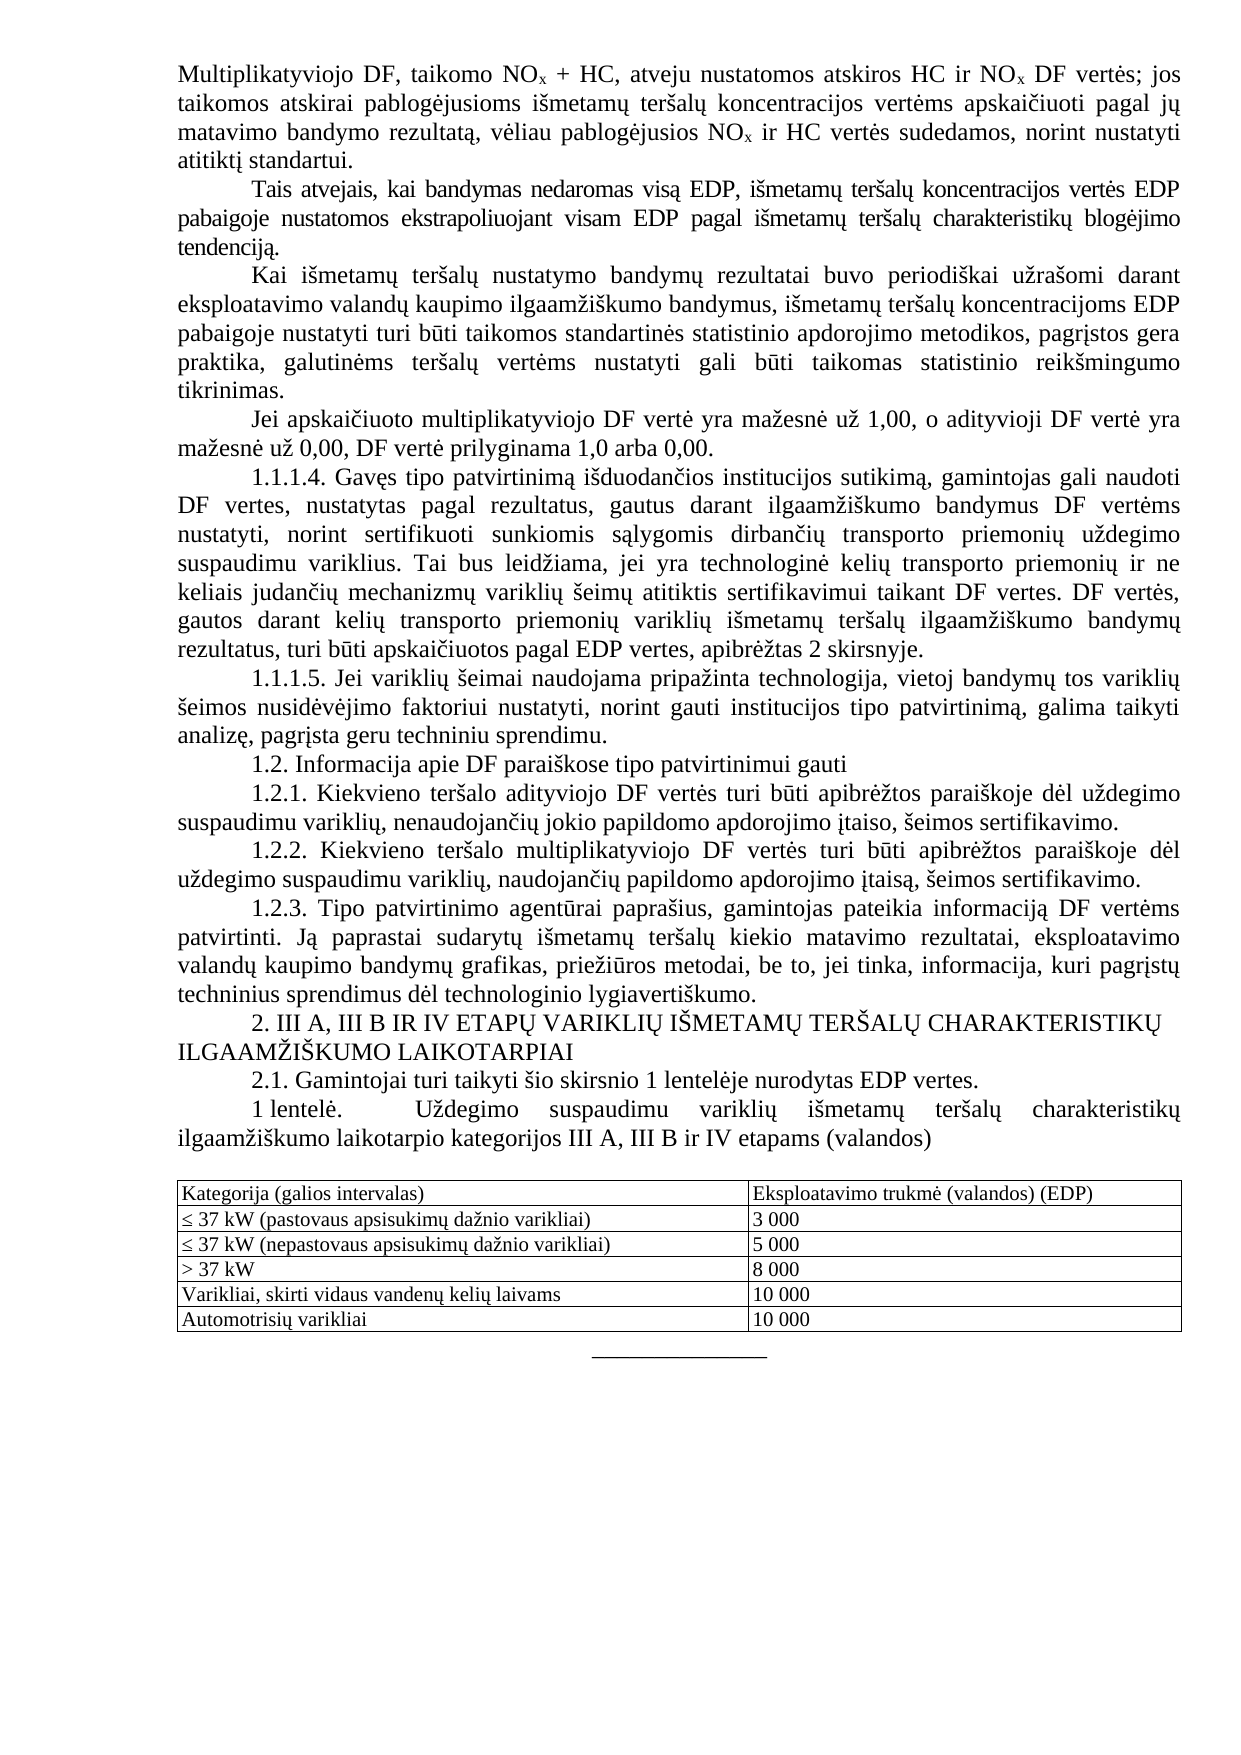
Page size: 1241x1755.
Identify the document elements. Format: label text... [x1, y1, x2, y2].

text Tais atvejais, kai bandymas nedaromas visą EDP, išmetamų teršalų koncentracijos vertės EDP pabaigoje nustatomos ekstrapoliuojant visam EDP pagal išmetamų teršalų charakteristikų blogėjimo tendenciją. [177, 174, 1181, 260]
table_cell Varikliai, skirti vidaus vandenų kelių laivams [178, 1282, 748, 1306]
text 1.2.1. Kiekvieno teršalo adityviojo DF vertės turi būti apibrėžtos paraiškoje dėl uždegimo suspaudimu variklių, nenaudojančių jokio papildomo apdorojimo įtaiso, šeimos sertifikavimo. [177, 778, 1181, 835]
table_cell 10 000 [749, 1282, 1181, 1306]
table_header Kategorija (galios intervalas) [178, 1181, 748, 1205]
table_cell 3 000 [749, 1206, 1181, 1231]
text 2. III A, III B IR IV ETAPŲ VARIKLIŲ IŠMETAMŲ TERŠALŲ CHARAKTERISTIKŲ ILGAAMŽIŠKUMO LAIKOTARPIAI [177, 1008, 1181, 1065]
text 1.2.3. Tipo patvirtinimo agentūrai paprašius, gamintojas pateikia informaciją DF vertėms patvirtinti. Ją paprastai sudarytų išmetamų teršalų kiekio matavimo rezultatai, eksploatavimo valandų kaupimo bandymų grafikas, priežiūros metodai, be to, jei tinka, informacija, kuri pagrįstų techninius sprendimus dėl technologinio lygiavertiškumo. [177, 893, 1181, 1008]
text 1.2.2. Kiekvieno teršalo multiplikatyviojo DF vertės turi būti apibrėžtos paraiškoje dėl uždegimo suspaudimu variklių, naudojančių papildomo apdorojimo įtaisą, šeimos sertifikavimo. [177, 835, 1181, 893]
table_header Eksploatavimo trukmė (valandos) (EDP) [749, 1181, 1181, 1205]
text Multiplikatyviojo DF, taikomo NOx + HC, atveju nustatomos atskiros HC ir NOx DF vertės; jos taikomos atskirai pablogėjusioms išmetamų teršalų koncentracijos vertėms apskaičiuoti pagal jų matavimo bandymo rezultatą, vėliau pablogėjusios NOx ir HC vertės sudedamos, norint nustatyti atitiktį standartui. [177, 59, 1181, 174]
table_cell 10 000 [749, 1307, 1181, 1331]
text 2.1. Gamintojai turi taikyti šio skirsnio 1 lentelėje nurodytas EDP vertes. [177, 1065, 1181, 1094]
text Jei apskaičiuoto multiplikatyviojo DF vertė yra mažesnė už 1,00, o adityvioji DF vertė yra mažesnė už 0,00, DF vertė prilyginama 1,0 arba 0,00. [177, 404, 1181, 462]
text 1 lentelė. Uždegimo suspaudimu variklių išmetamų teršalų charakteristikų ilgaamžiškumo laikotarpio kategorijos III A, III B ir IV etapams (valandos) [177, 1094, 1181, 1152]
table_cell ≤ 37 kW (nepastovaus apsisukimų dažnio varikliai) [178, 1232, 748, 1256]
text ______________ [177, 1332, 1181, 1361]
table_cell Automotrisių varikliai [178, 1307, 748, 1331]
table_cell 5 000 [749, 1232, 1181, 1256]
text 1.2. Informacija apie DF paraiškose tipo patvirtinimui gauti [177, 749, 1181, 778]
text 1.1.1.4. Gavęs tipo patvirtinimą išduodančios institucijos sutikimą, gamintojas gali naudoti DF vertes, nustatytas pagal rezultatus, gautus darant ilgaamžiškumo bandymus DF vertėms nustatyti, norint sertifikuoti sunkiomis sąlygomis dirbančių transporto priemonių uždegimo suspaudimu variklius. Tai bus leidžiama, jei yra technologinė kelių transporto priemonių ir ne keliais judančių mechanizmų variklių šeimų atitiktis sertifikavimui taikant DF vertes. DF vertės, gautos darant kelių transporto priemonių variklių išmetamų teršalų ilgaamžiškumo bandymų rezultatus, turi būti apskaičiuotos pagal EDP vertes, apibrėžtas 2 skirsnyje. [177, 462, 1181, 663]
table_cell 8 000 [749, 1257, 1181, 1281]
text Kai išmetamų teršalų nustatymo bandymų rezultatai buvo periodiškai užrašomi darant eksploatavimo valandų kaupimo ilgaamžiškumo bandymus, išmetamų teršalų koncentracijoms EDP pabaigoje nustatyti turi būti taikomos standartinės statistinio apdorojimo metodikos, pagrįstos gera praktika, galutinėms teršalų vertėms nustatyti gali būti taikomas statistinio reikšmingumo tikrinimas. [177, 260, 1181, 404]
table_cell > 37 kW [178, 1257, 748, 1281]
table_cell ≤ 37 kW (pastovaus apsisukimų dažnio varikliai) [178, 1206, 748, 1231]
text 1.1.1.5. Jei variklių šeimai naudojama pripažinta technologija, vietoj bandymų tos variklių šeimos nusidėvėjimo faktoriui nustatyti, norint gauti institucijos tipo patvirtinimą, galima taikyti analizę, pagrįsta geru techniniu sprendimu. [177, 663, 1181, 749]
